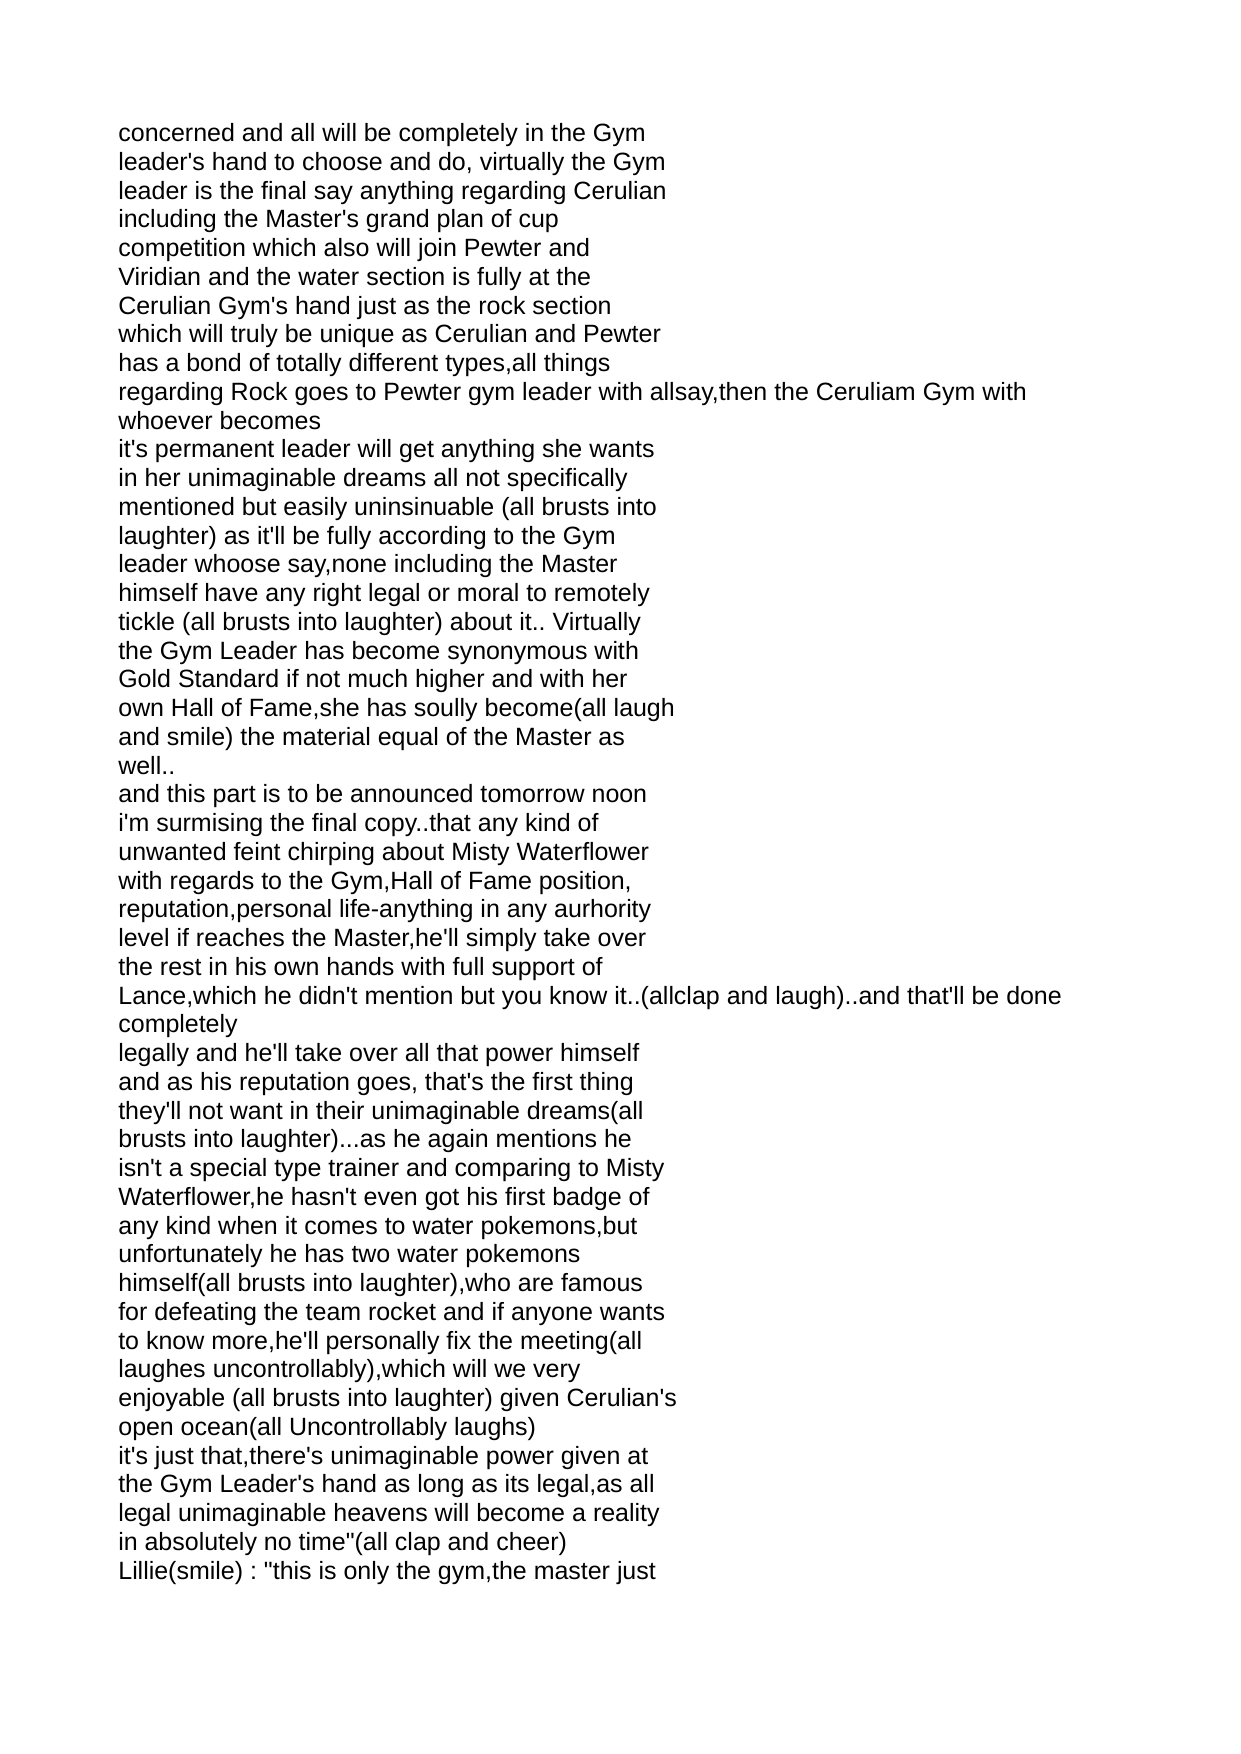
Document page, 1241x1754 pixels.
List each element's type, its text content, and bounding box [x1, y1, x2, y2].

text himself have any right legal or moral to remotely [118, 578, 1122, 607]
text mentioned but easily uninsinuable (all brusts into [118, 492, 1122, 521]
text and this part is to be announced tomorrow noon [118, 779, 1122, 808]
text concerned and all will be completely in the Gym [118, 118, 1122, 147]
text Cerulian Gym's hand just as the rock section [118, 291, 1122, 319]
text leader's hand to choose and do, virtually the Gym [118, 147, 1122, 176]
text which will truly be unique as Cerulian and Pewter [118, 319, 1122, 348]
text regarding Rock goes to Pewter gym leader with allsay,then the Ceruliam Gym with whoever becomes [118, 377, 1122, 434]
text it's just that,there's unimaginable power given at [118, 1441, 1122, 1469]
text Viridian and the water section is fully at the [118, 262, 1122, 291]
text Lillie(smile) : "this is only the gym,the master just [118, 1556, 1122, 1584]
text brusts into laughter)...as he again mentions he [118, 1124, 1122, 1153]
text i'm surmising the final copy..that any kind of [118, 808, 1122, 837]
text Waterflower,he hasn't even got his first badge of [118, 1182, 1122, 1211]
text laughter) as it'll be fully according to the Gym [118, 521, 1122, 549]
text with regards to the Gym,Hall of Fame position, [118, 866, 1122, 894]
text the rest in his own hands with full support of [118, 952, 1122, 981]
text and as his reputation goes, that's the first thing [118, 1067, 1122, 1096]
text has a bond of totally different types,all things [118, 348, 1122, 377]
text well.. [118, 751, 1122, 779]
text it's permanent leader will get anything she wants [118, 434, 1122, 463]
text open ocean(all Uncontrollably laughs) [118, 1412, 1122, 1441]
text level if reaches the Master,he'll simply take over [118, 923, 1122, 952]
text the Gym Leader's hand as long as its legal,as all [118, 1469, 1122, 1498]
text reputation,personal life-anything in any aurhority [118, 894, 1122, 923]
text including the Master's grand plan of cup [118, 204, 1122, 233]
text unfortunately he has two water pokemons [118, 1239, 1122, 1268]
text any kind when it comes to water pokemons,but [118, 1211, 1122, 1239]
text isn't a special type trainer and comparing to Misty [118, 1153, 1122, 1182]
text enjoyable (all brusts into laughter) given Cerulian's [118, 1383, 1122, 1412]
text legally and he'll take over all that power himself [118, 1038, 1122, 1067]
text Lance,which he didn't mention but you know it..(allclap and laugh)..and that'll be done completely [118, 981, 1122, 1038]
text leader is the final say anything regarding Cerulian [118, 176, 1122, 204]
text they'll not want in their unimaginable dreams(all [118, 1096, 1122, 1124]
text in absolutely no time"(all clap and cheer) [118, 1527, 1122, 1556]
text own Hall of Fame,she has soully become(all laugh [118, 693, 1122, 722]
text himself(all brusts into laughter),who are famous [118, 1268, 1122, 1297]
text in her unimaginable dreams all not specifically [118, 463, 1122, 492]
text unwanted feint chirping about Misty Waterflower [118, 837, 1122, 866]
text Gold Standard if not much higher and with her [118, 664, 1122, 693]
text the Gym Leader has become synonymous with [118, 636, 1122, 664]
text legal unimaginable heavens will become a reality [118, 1498, 1122, 1527]
text to know more,he'll personally fix the meeting(all [118, 1326, 1122, 1354]
text for defeating the team rocket and if anyone wants [118, 1297, 1122, 1326]
text competition which also will join Pewter and [118, 233, 1122, 262]
text tickle (all brusts into laughter) about it.. Virtually [118, 607, 1122, 636]
text laughes uncontrollably),which will we very [118, 1354, 1122, 1383]
text and smile) the material equal of the Master as [118, 722, 1122, 751]
text leader whoose say,none including the Master [118, 549, 1122, 578]
